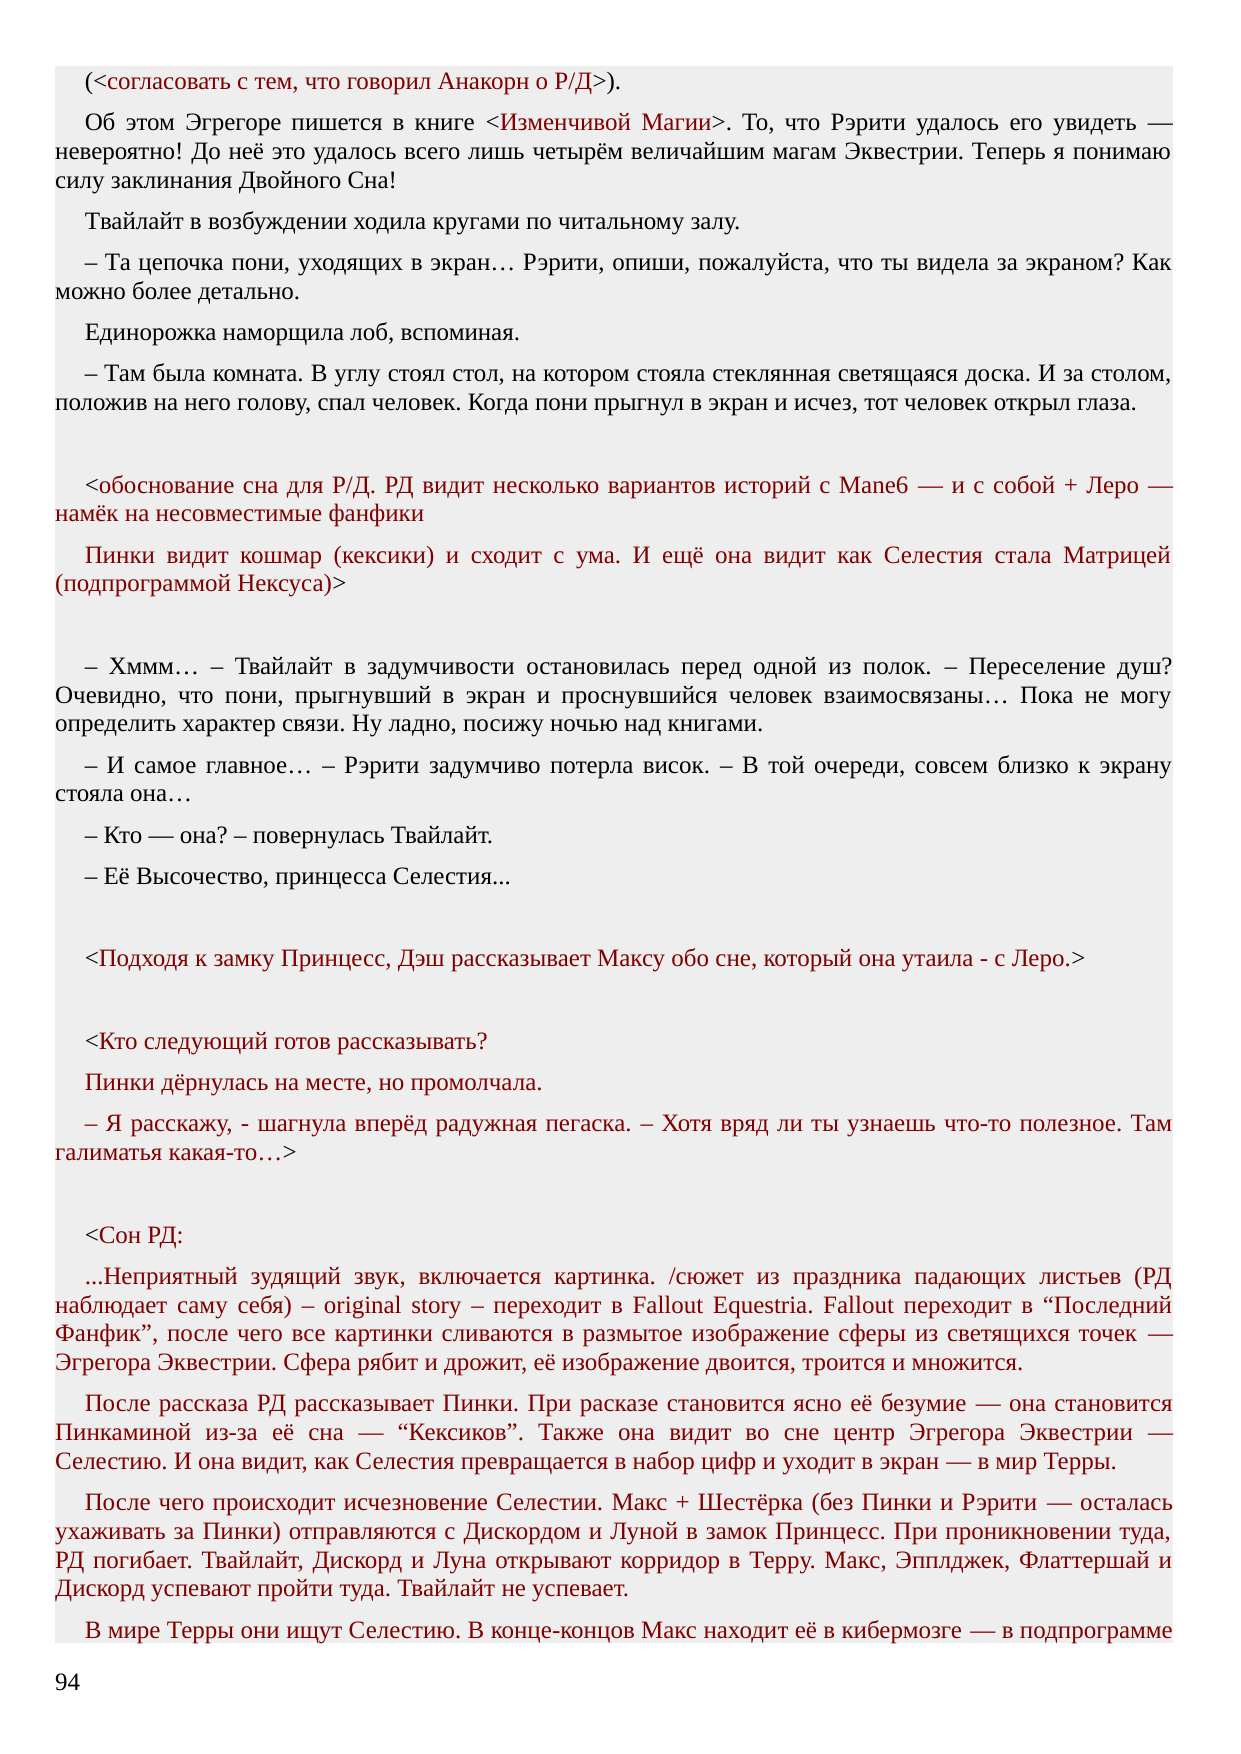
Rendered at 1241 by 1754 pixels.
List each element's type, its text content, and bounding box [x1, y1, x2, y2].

text Пинки видит кошмар (кексики) и сходит с ума. И ещё она видит как Селестия стала Матрицей (подпрограммой Нексуса)> [55, 540, 1173, 597]
text – Та цепочка пони, уходящих в экран… Рэрити, опиши, пожалуйста, что ты видела за экраном? Как можно более детально. [55, 247, 1173, 305]
text В мире Терры они ищут Селестию. В конце-концов Макс находит её в кибермозге — в подпрограмме [55, 1615, 1173, 1643]
text Твайлайт в возбуждении ходила кругами по читальному залу. [55, 206, 1173, 235]
text <Сон РД: [55, 1220, 1173, 1248]
text – Кто — она? – повернулась Твайлайт. [55, 820, 1173, 848]
text Единорожка наморщила лоб, вспоминая. [55, 317, 1173, 346]
text – Там была комната. В углу стоял стол, на котором стояла стеклянная светящаяся доска. И за столом, положив на него голову, спал человек. Когда пони прыгнул в экран и исчез, тот человек открыл глаза. [55, 358, 1173, 416]
text ...Неприятный зудящий звук, включается картинка. /сюжет из праздника падающих листьев (РД наблюдает саму себя) – original story – переходит в Fallout Equestria. Fallout переходит в “Последний Фанфик”, после чего все картинки сливаются в размытое изображение сферы из светящихся точек — Эгрегора Эквестрии. Сфера рябит и дрожит, её изображение двоится, троится и множится. [55, 1261, 1173, 1376]
text – Я расскажу, - шагнула вперёд радужная пегаска. – Хотя вряд ли ты узнаешь что-то полезное. Там галиматья какая-то…> [55, 1108, 1173, 1166]
text Об этом Эгрегоре пишется в книге <Изменчивой Магии>. То, что Рэрити удалось его увидеть — невероятно! До неё это удалось всего лишь четырём величайшим магам Эквестрии. Теперь я понимаю силу заклинания Двойного Сна! [55, 107, 1173, 193]
text <Кто следующий готов рассказывать? [55, 1026, 1173, 1055]
text – Хммм… – Твайлайт в задумчивости остановилась перед одной из полок. – Переселение душ? Очевидно, что пони, прыгнувший в экран и проснувшийся человек взаимосвязаны… Пока не могу определить характер связи. Ну ладно, посижу ночью над книгами. [55, 651, 1173, 737]
text После рассказа РД рассказывает Пинки. При расказе становится ясно её безумие — она становится Пинкаминой из-за её сна — “Кексиков”. Также она видит во сне центр Эгрегора Эквестрии — Селестию. И она видит, как Селестия превращается в набор цифр и уходит в экран — в мир Терры. [55, 1388, 1173, 1475]
text – И самое главное… – Рэрити задумчиво потерла висок. – В той очереди, совсем близко к экрану стояла она… [55, 750, 1173, 807]
text После чего происходит исчезновение Селестии. Макс + Шестёрка (без Пинки и Рэрити — осталась ухаживать за Пинки) отправляются с Дискордом и Луной в замок Принцесс. При проникновении туда, РД погибает. Твайлайт, Дискорд и Луна открывают корридор в Терру. Макс, Эпплджек, Флаттершай и Дискорд успевают пройти туда. Твайлайт не успевает. [55, 1487, 1173, 1602]
text (<согласовать с тем, что говорил Анакорн о Р/Д>). [55, 66, 1173, 95]
text – Её Высочество, принцесса Селестия... [55, 861, 1173, 890]
text <обоснование сна для Р/Д. РД видит несколько вариантов историй с Mane6 — и с собой + Леро — намёк на несовместимые фанфики [55, 470, 1173, 527]
text <Подходя к замку Принцесс, Дэш рассказывает Максу обо сне, который она утаила - с Леро.> [55, 943, 1173, 972]
text Пинки дёрнулась на месте, но промолчала. [55, 1067, 1173, 1096]
